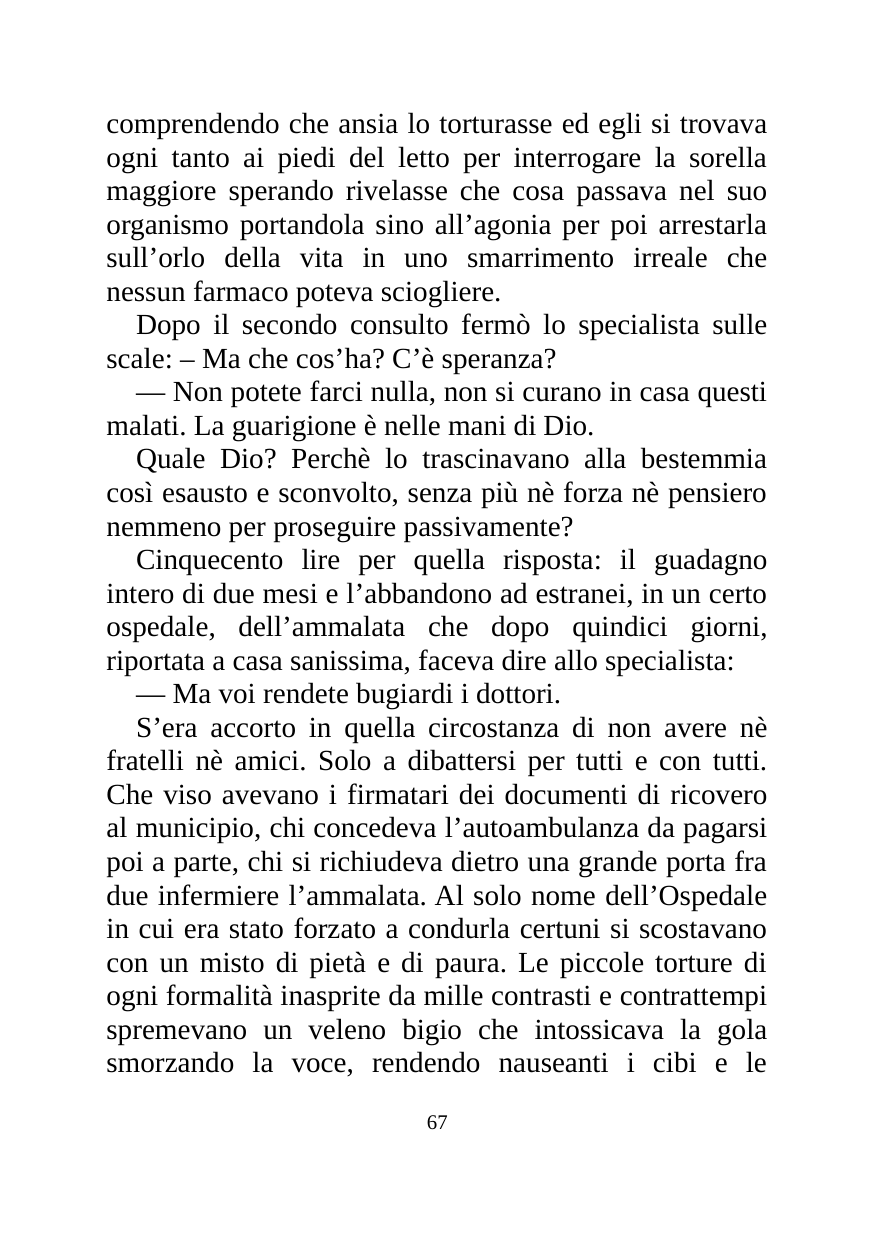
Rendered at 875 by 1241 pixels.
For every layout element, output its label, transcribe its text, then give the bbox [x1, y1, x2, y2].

text comprendendo che ansia lo torturasse ed egli si trovava ogni tanto ai piedi del letto per interrogare la sorella maggiore sperando rivelasse che cosa passava nel suo organismo portandola sino all’agonia per poi arrestarla sull’orlo della vita in uno smarrimento irreale che nessun farmaco poteva sciogliere. [106, 106, 768, 307]
text S’era accorto in quella circostanza di non avere nè fratelli nè amici. Solo a dibattersi per tutti e con tutti. Che viso avevano i firmatari dei documenti di ricovero al municipio, chi concedeva l’autoambulanza da pagarsi poi a parte, chi si richiudeva dietro una grande porta fra due infermiere l’ammalata. Al solo nome dell’Ospedale in cui era stato forzato a condurla certuni si scostavano con un misto di pietà e di paura. Le piccole torture di ogni formalità inasprite da mille contrasti e contrattempi spremevano un veleno bigio che intossicava la gola smorzando la voce, rendendo nauseanti i cibi e le [106, 710, 768, 1079]
text Cinquecento lire per quella risposta: il guadagno intero di due mesi e l’abbandono ad estranei, in un certo ospedale, dell’ammalata che dopo quindici giorni, riportata a casa sanissima, faceva dire allo specialista: [106, 542, 768, 676]
text — Non potete farci nulla, non si curano in casa questi malati. La guarigione è nelle mani di Dio. [106, 374, 768, 442]
text Quale Dio? Perchè lo trascinavano alla bestemmia così esausto e sconvolto, senza più nè forza nè pensiero nemmeno per proseguire passivamente? [106, 442, 768, 542]
text Dopo il secondo consulto fermò lo specialista sulle scale: – Ma che cos’ha? C’è speranza? [106, 307, 768, 374]
text — Ma voi rendete bugiardi i dottori. [106, 676, 768, 710]
